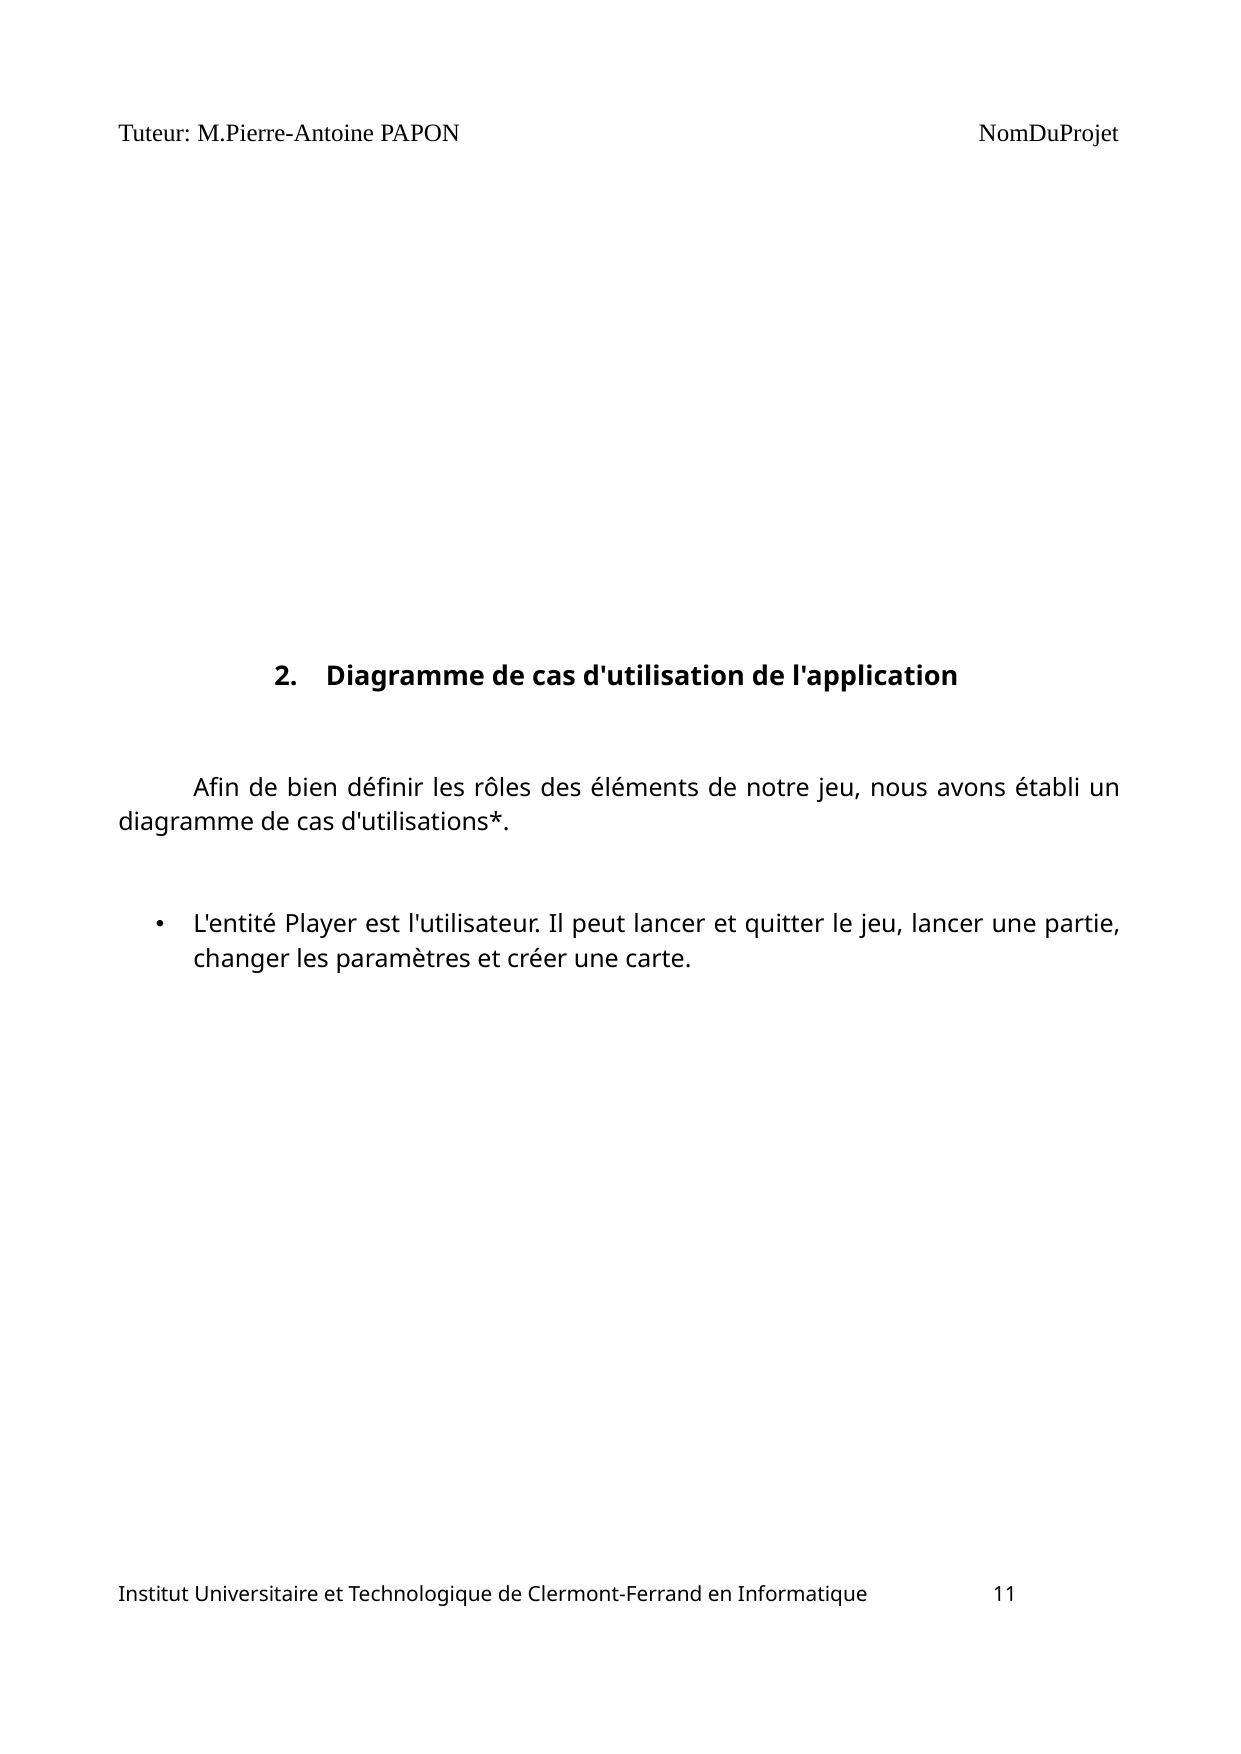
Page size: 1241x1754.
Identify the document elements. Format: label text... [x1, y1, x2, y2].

text Afin de bien définir les rôles des éléments de notre jeu, nous avons établi un diagramme de cas d'utilisations*. [118, 767, 1122, 838]
list L'entité Player est l'utilisateur. Il peut lancer et quitter le jeu, lancer une partie, changer les paramètres et créer une carte. [156, 906, 1122, 974]
list Diagramme de cas d'utilisation de l'application [274, 656, 1122, 693]
